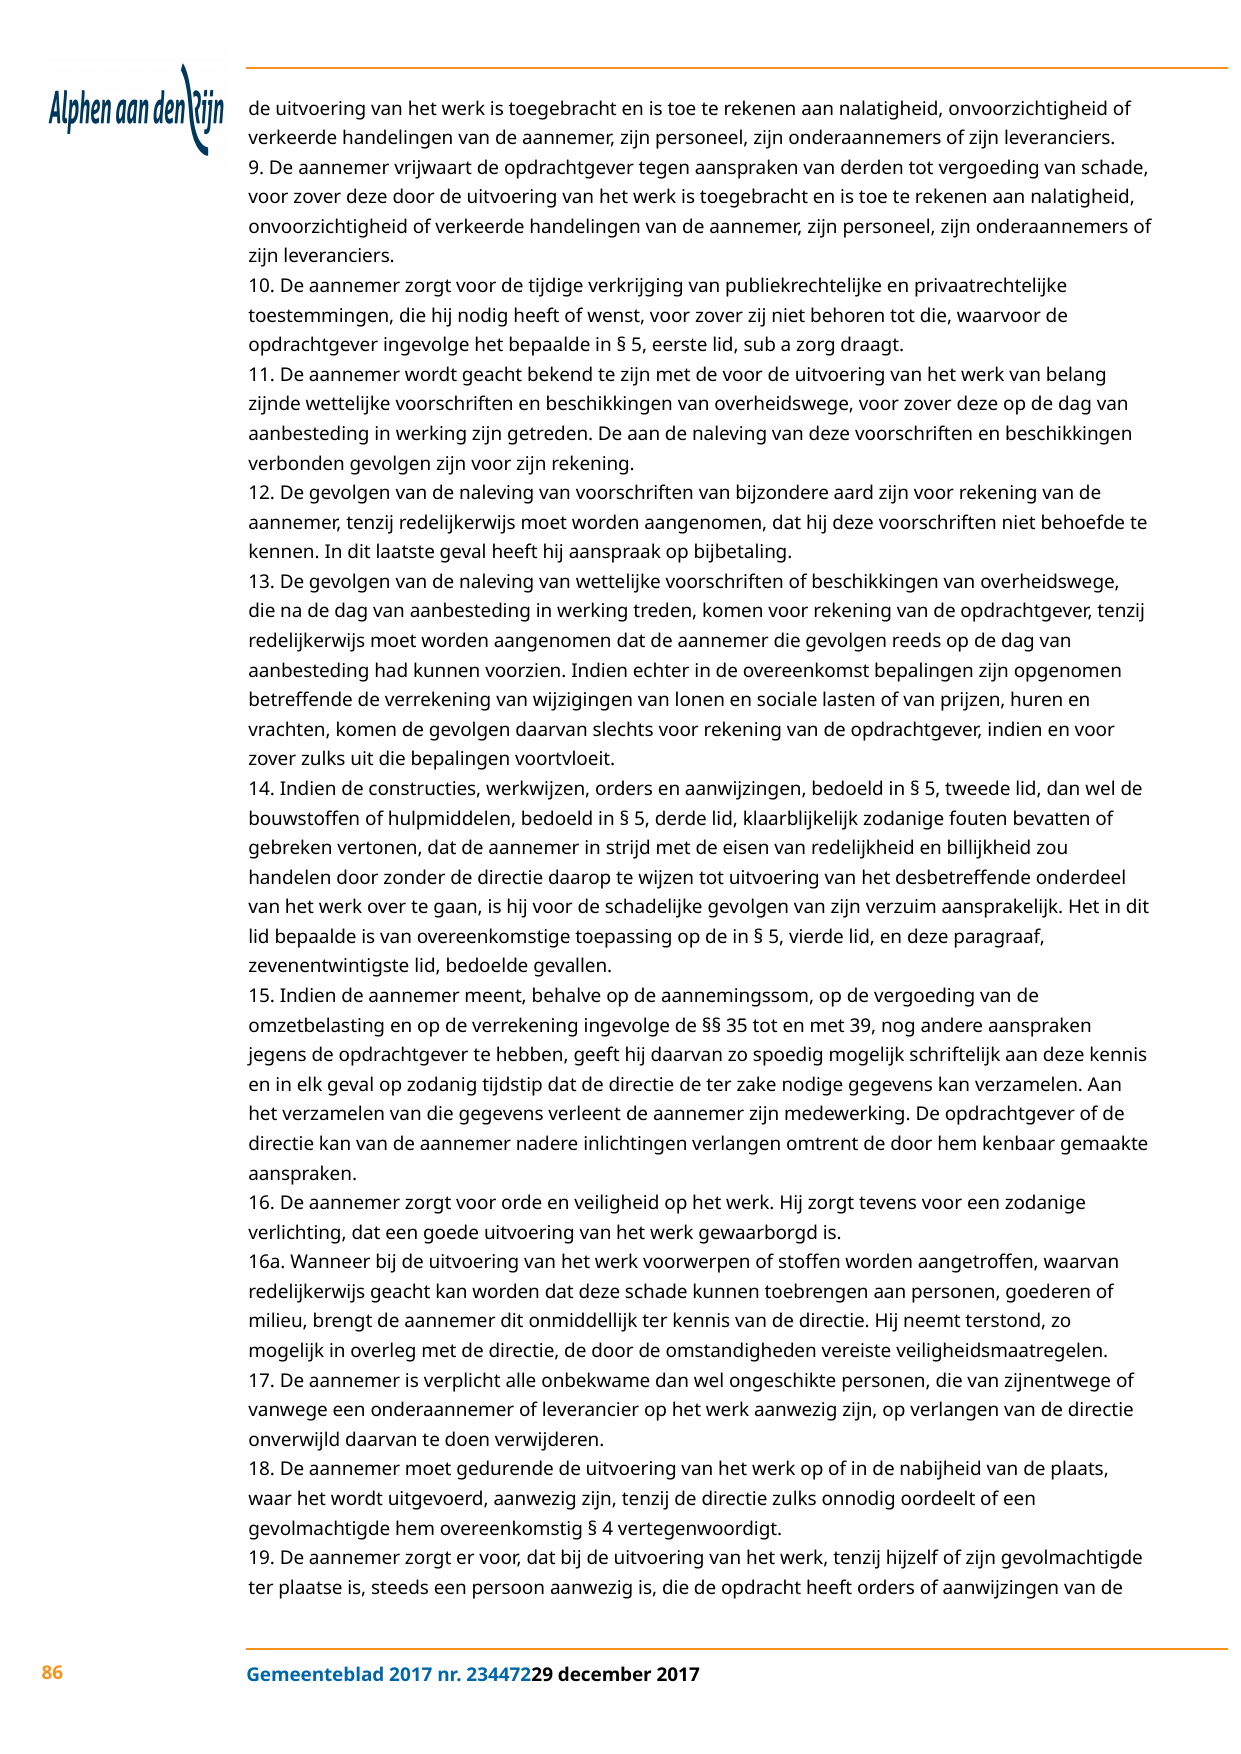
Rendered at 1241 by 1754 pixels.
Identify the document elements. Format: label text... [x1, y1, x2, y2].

text 12. De gevolgen van de naleving van voorschriften van bijzondere aard zijn voor rekening van de aannemer, tenzij redelijkerwijs moet worden aangenomen, dat hij deze voorschriften niet behoefde te kennen. In dit laatste geval heeft hij aanspraak op bijbetaling. [248, 479, 1152, 564]
text 15. Indien de aannemer meent, behalve op de aannemingssom, op de vergoeding van de omzetbelasting en op de verrekening ingevolge de §§ 35 tot en met 39, nog andere aanspraken jegens de opdrachtgever te hebben, geeft hij daarvan zo spoedig mogelijk schriftelijk aan deze kennis en in elk geval op zodanig tijdstip dat de directie de ter zake nodige gegevens kan verzamelen. Aan het verzamelen van die gegevens verleent de aannemer zijn medewerking. De opdrachtgever of de directie kan van de aannemer nadere inlichtingen verlangen omtrent de door hem kenbaar gemaakte aanspraken. [248, 982, 1152, 1186]
text 19. De aannemer zorgt er voor, dat bij de uitvoering van het werk, tenzij hijzelf of zijn gevolmachtigde ter plaatse is, steeds een persoon aanwezig is, die de opdracht heeft orders of aanwijzingen van de [248, 1544, 1152, 1600]
text 13. De gevolgen van de naleving van wettelijke voorschriften of beschikkingen van overheidswege, die na de dag van aanbesteding in werking treden, komen voor rekening van de opdrachtgever, tenzij redelijkerwijs moet worden aangenomen dat de aannemer die gevolgen reeds op de dag van aanbesteding had kunnen voorzien. Indien echter in de overeenkomst bepalingen zijn opgenomen betreffende de verrekening van wijzigingen van lonen en sociale lasten of van prijzen, huren en vrachten, komen de gevolgen daarvan slechts voor rekening van de opdrachtgever, indien en voor zover zulks uit die bepalingen voortvloeit. [248, 568, 1152, 771]
text 9. De aannemer vrijwaart de opdrachtgever tegen aanspraken van derden tot vergoeding van schade, voor zover deze door de uitvoering van het werk is toegebracht en is toe te rekenen aan nalatigheid, onvoorzichtigheid of verkeerde handelingen van de aannemer, zijn personeel, zijn onderaannemers of zijn leveranciers. [248, 154, 1152, 268]
text 16a. Wanneer bij de uitvoering van het werk voorwerpen of stoffen worden aangetroffen, waarvan redelijkerwijs geacht kan worden dat deze schade kunnen toebrengen aan personen, goederen of milieu, brengt de aannemer dit onmiddellijk ter kennis van de directie. Hij neemt terstond, zo mogelijk in overleg met de directie, de door de omstandigheden vereiste veiligheidsmaatregelen. [248, 1248, 1152, 1363]
text 18. De aannemer moet gedurende de uitvoering van het werk op of in de nabijheid van de plaats, waar het wordt uitgevoerd, aanwezig zijn, tenzij de directie zulks onnodig oordeelt of een gevolmachtigde hem overeenkomstig § 4 vertegenwoordigt. [248, 1456, 1152, 1541]
text 10. De aannemer zorgt voor de tijdige verkrijging van publiekrechtelijke en privaatrechtelijke toestemmingen, die hij nodig heeft of wenst, voor zover zij niet behoren tot die, waarvoor de opdrachtgever ingevolge het bepaalde in § 5, eerste lid, sub a zorg draagt. [248, 272, 1152, 357]
picture [41, 47, 231, 172]
text de uitvoering van het werk is toegebracht en is toe te rekenen aan nalatigheid, onvoorzichtigheid of verkeerde handelingen van de aannemer, zijn personeel, zijn onderaannemers of zijn leveranciers. [248, 95, 1152, 150]
text 16. De aannemer zorgt voor orde en veiligheid op het werk. Hij zorgt tevens voor een zodanige verlichting, dat een goede uitvoering van het werk gewaarborgd is. [248, 1189, 1152, 1245]
text 11. De aannemer wordt geacht bekend te zijn met de voor de uitvoering van het werk van belang zijnde wettelijke voorschriften en beschikkingen van overheidswege, voor zover deze op de dag van aanbesteding in werking zijn getreden. De aan de naleving van deze voorschriften en beschikkingen verbonden gevolgen zijn voor zijn rekening. [248, 361, 1152, 476]
text 17. De aannemer is verplicht alle onbekwame dan wel ongeschikte personen, die van zijnentwege of vanwege een onderaannemer of leverancier op het werk aanwezig zijn, op verlangen van de directie onverwijld daarvan te doen verwijderen. [248, 1367, 1152, 1452]
text 14. Indien de constructies, werkwijzen, orders en aanwijzingen, bedoeld in § 5, tweede lid, dan wel de bouwstoffen of hulpmiddelen, bedoeld in § 5, derde lid, klaarblijkelijk zodanige fouten bevatten of gebreken vertonen, dat de aannemer in strijd met de eisen van redelijkheid en billijkheid zou handelen door zonder de directie daarop te wijzen tot uitvoering van het desbetreffende onderdeel van het werk over te gaan, is hij voor de schadelijke gevolgen van zijn verzuim aansprakelijk. Het in dit lid bepaalde is van overeenkomstige toepassing op de in § 5, vierde lid, en deze paragraaf, zevenentwintigste lid, bedoelde gevallen. [248, 775, 1152, 978]
